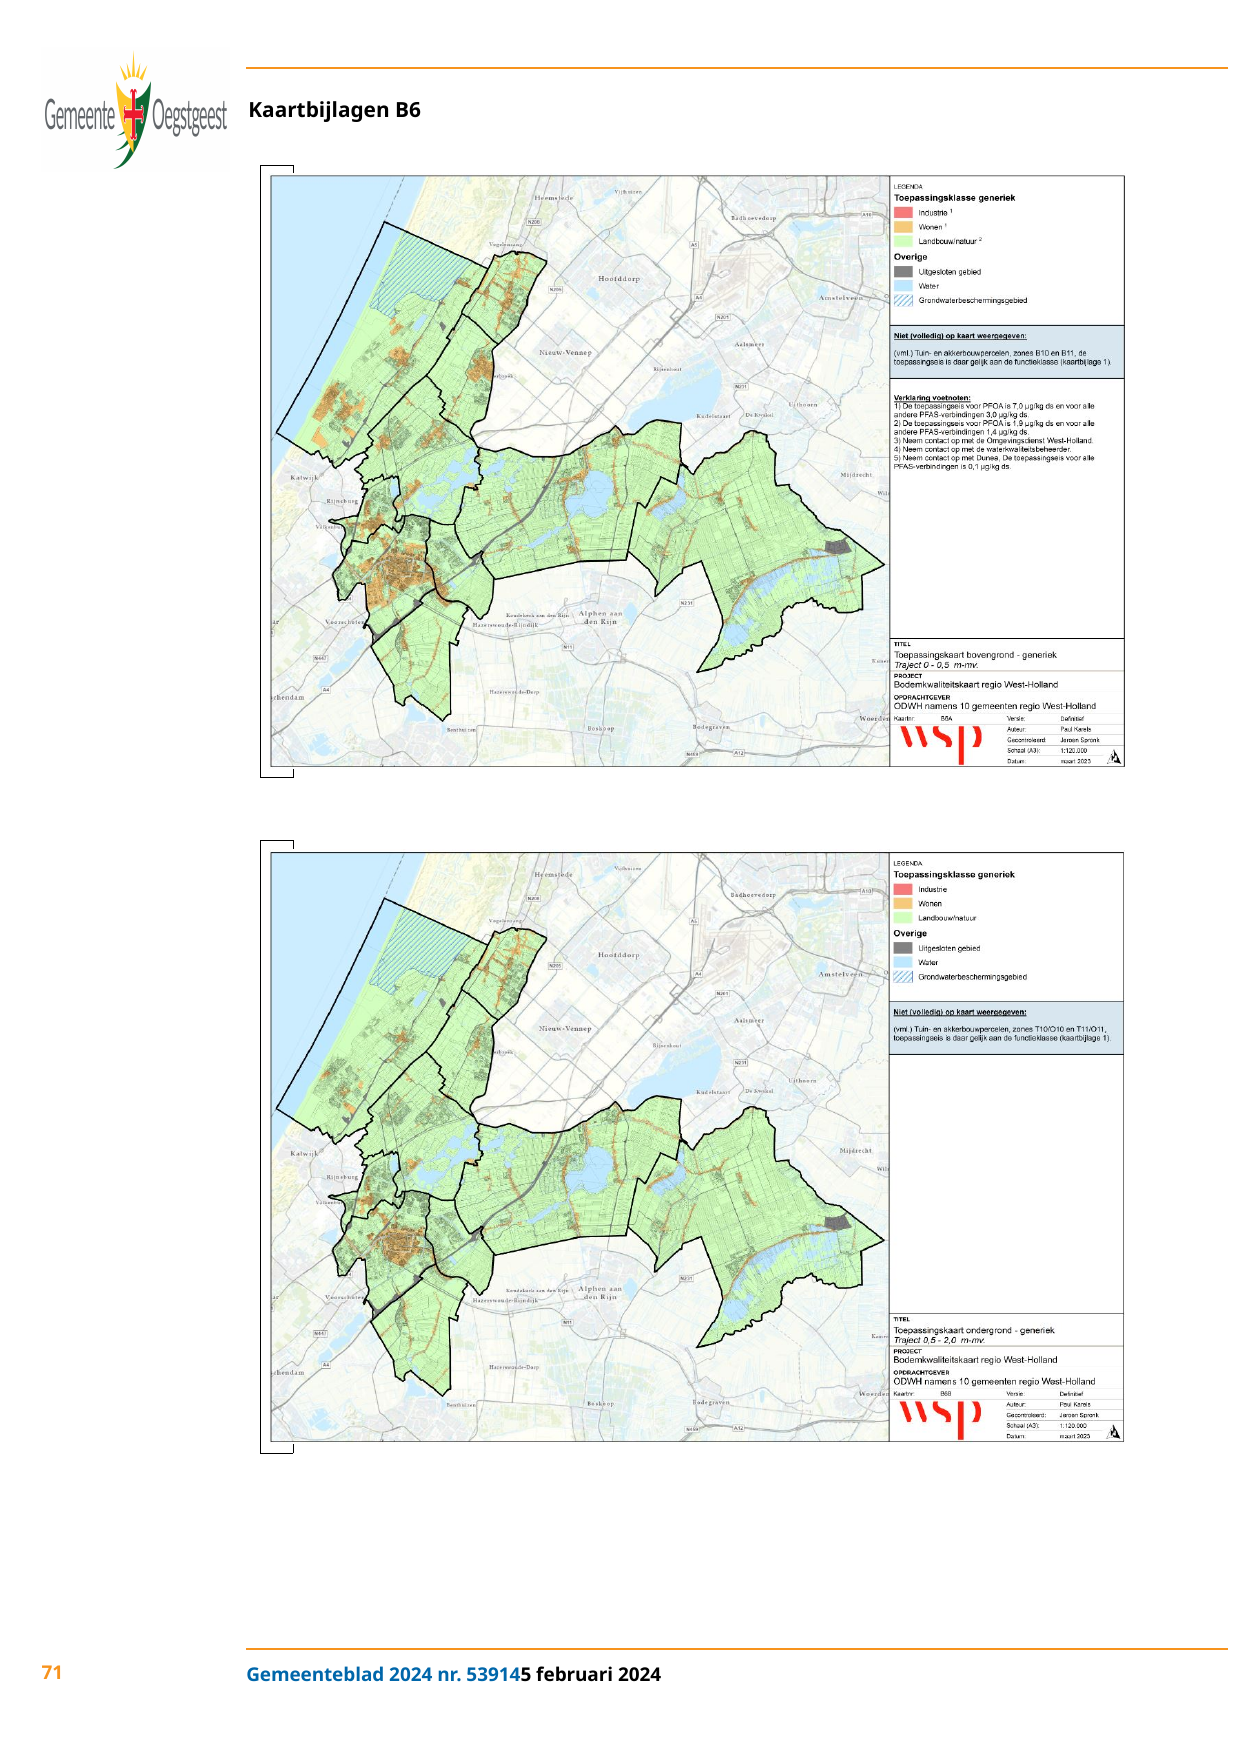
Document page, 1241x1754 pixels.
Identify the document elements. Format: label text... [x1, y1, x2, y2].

text Kaartbijlagen B6 [248, 95, 1152, 123]
picture [41, 47, 231, 172]
picture [268, 173, 1125, 769]
picture [268, 849, 1125, 1444]
